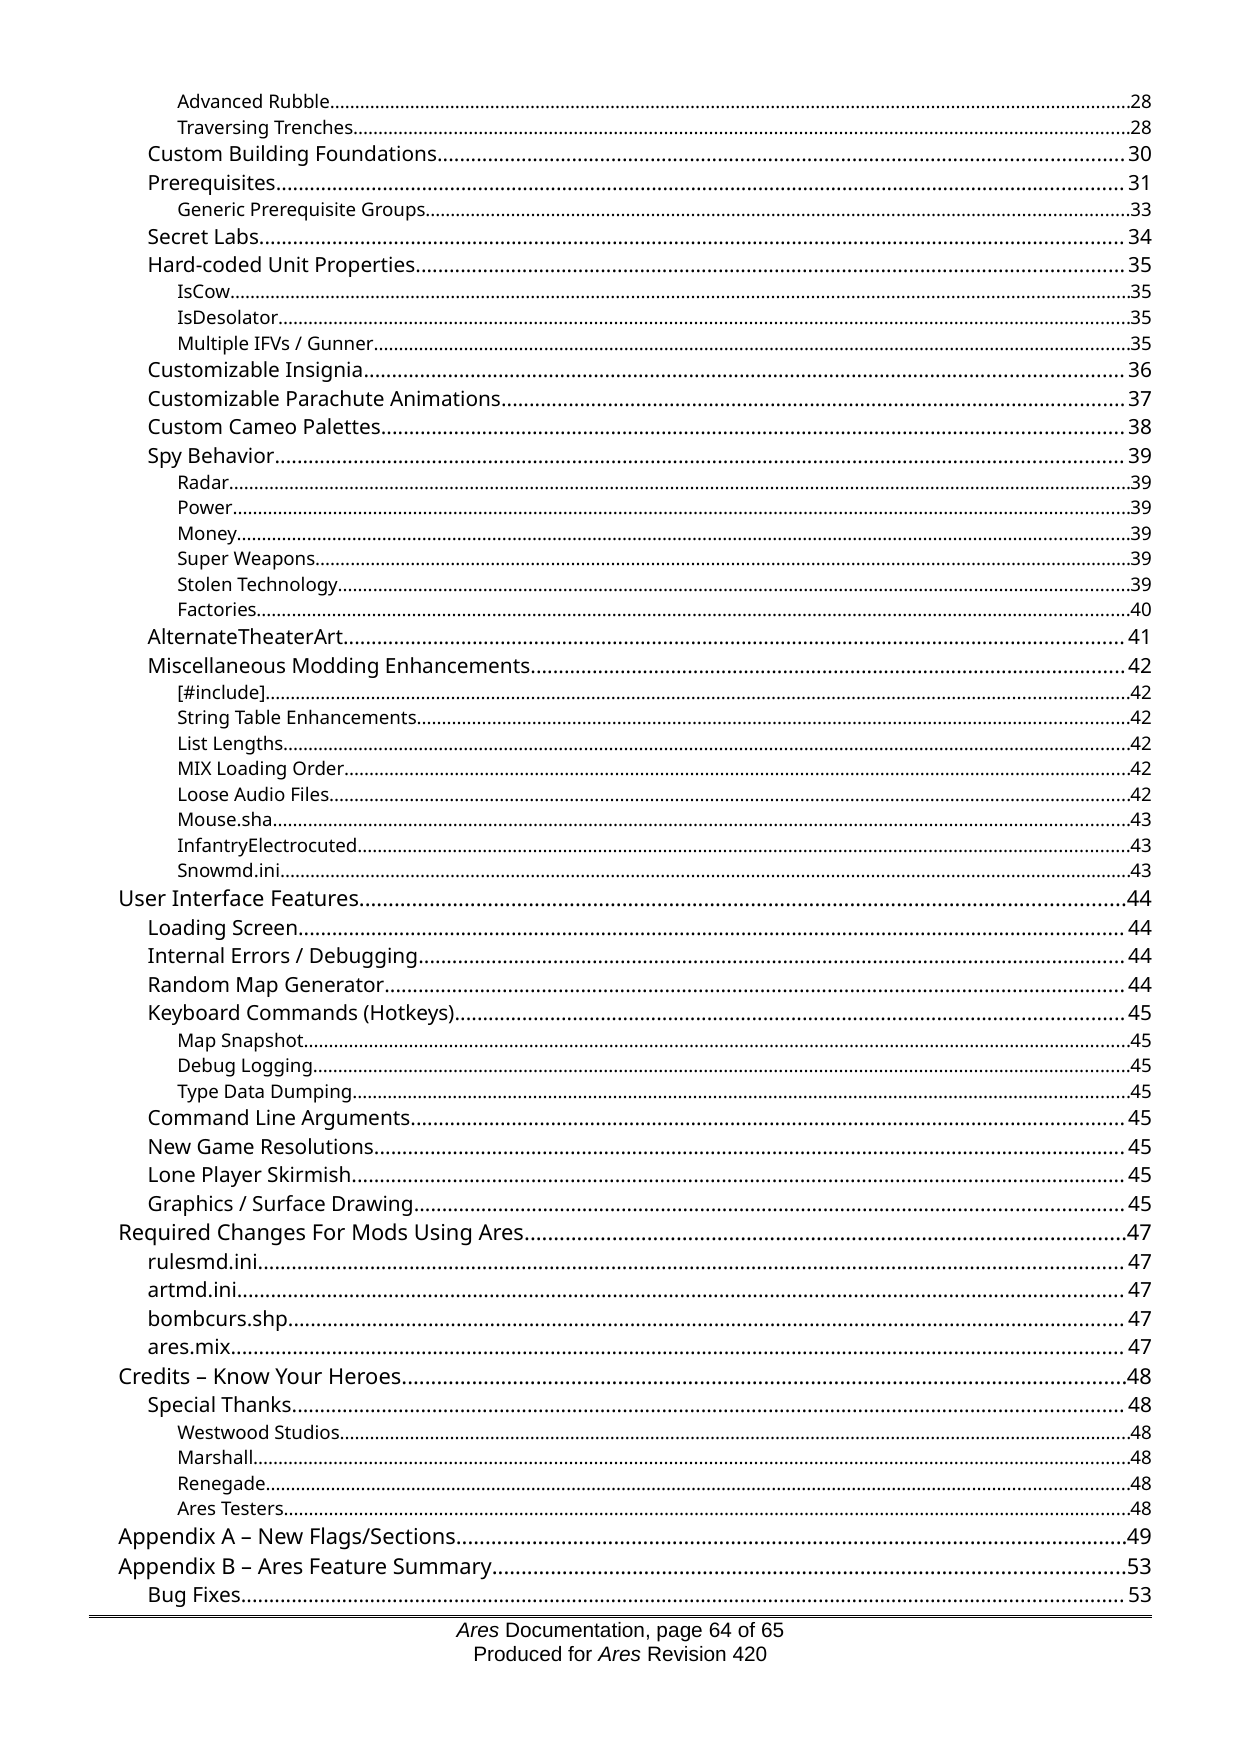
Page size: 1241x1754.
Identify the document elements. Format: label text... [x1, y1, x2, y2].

text Hard-coded Unit Properties 35 [147, 250, 1152, 279]
text Internal Errors / Debugging 44 [147, 942, 1152, 970]
text Required Changes For Mods Using Ares 47 [118, 1217, 1152, 1247]
text Stolen Technology 39 [177, 571, 1152, 597]
text Money 39 [177, 520, 1152, 546]
text Lone Player Skirmish 45 [147, 1160, 1152, 1189]
text IsDesolator 35 [177, 304, 1152, 330]
text Snowmd.ini 43 [177, 858, 1152, 883]
text Customizable Parachute Animations 37 [147, 384, 1152, 412]
text User Interface Features 44 [118, 883, 1152, 913]
text Prerequisites 31 [147, 168, 1152, 196]
text Spy Behavior 39 [147, 441, 1152, 469]
text Keyboard Commands (Hotkeys) 45 [147, 998, 1152, 1027]
text Traversing Trenches 28 [177, 114, 1152, 139]
text Debug Logging 45 [177, 1052, 1152, 1078]
text Credits – Know Your Heroes 48 [118, 1361, 1152, 1391]
text Graphics / Surface Drawing 45 [147, 1189, 1152, 1217]
text Renegade 48 [177, 1470, 1152, 1496]
text [#include] 42 [177, 679, 1152, 705]
text Multiple IFVs / Gunner 35 [177, 330, 1152, 355]
text IsCow 35 [177, 279, 1152, 304]
text AlternateTheaterArt 41 [147, 622, 1152, 651]
text ares.mix 47 [147, 1332, 1152, 1361]
text Special Thanks 48 [147, 1391, 1152, 1419]
text New Game Resolutions 45 [147, 1132, 1152, 1160]
text Customizable Insignia 36 [147, 355, 1152, 384]
text Custom Cameo Palettes 38 [147, 412, 1152, 441]
text Factories 40 [177, 597, 1152, 622]
text Custom Building Foundations 30 [147, 139, 1152, 168]
text Miscellaneous Modding Enhancements 42 [147, 651, 1152, 679]
text Loading Screen 44 [147, 913, 1152, 942]
text Random Map Generator 44 [147, 970, 1152, 998]
text Marshall 48 [177, 1444, 1152, 1470]
text artmd.ini 47 [147, 1275, 1152, 1304]
text List Lengths 42 [177, 730, 1152, 756]
text InfantryElectrocuted 43 [177, 832, 1152, 858]
text Command Line Arguments 45 [147, 1103, 1152, 1132]
text Power 39 [177, 495, 1152, 520]
text Generic Prerequisite Groups 33 [177, 196, 1152, 222]
text Map Snapshot 45 [177, 1027, 1152, 1052]
text bombcurs.shp 47 [147, 1304, 1152, 1332]
text Loose Audio Files 42 [177, 781, 1152, 807]
text MIX Loading Order 42 [177, 756, 1152, 781]
text Super Weapons 39 [177, 546, 1152, 571]
text Secret Labs 34 [147, 222, 1152, 250]
text Type Data Dumping 45 [177, 1078, 1152, 1103]
text rulesmd.ini 47 [147, 1247, 1152, 1275]
text Westwood Studios 48 [177, 1419, 1152, 1444]
text Mouse.sha 43 [177, 807, 1152, 832]
text Appendix A – New Flags/Sections 49 [118, 1521, 1152, 1551]
text Bug Fixes 53 [147, 1581, 1152, 1609]
text Advanced Rubble 28 [177, 88, 1152, 114]
text Radar 39 [177, 469, 1152, 495]
text Ares Testers 48 [177, 1496, 1152, 1521]
text Appendix B – Ares Feature Summary 53 [118, 1551, 1152, 1581]
text String Table Enhancements 42 [177, 705, 1152, 730]
